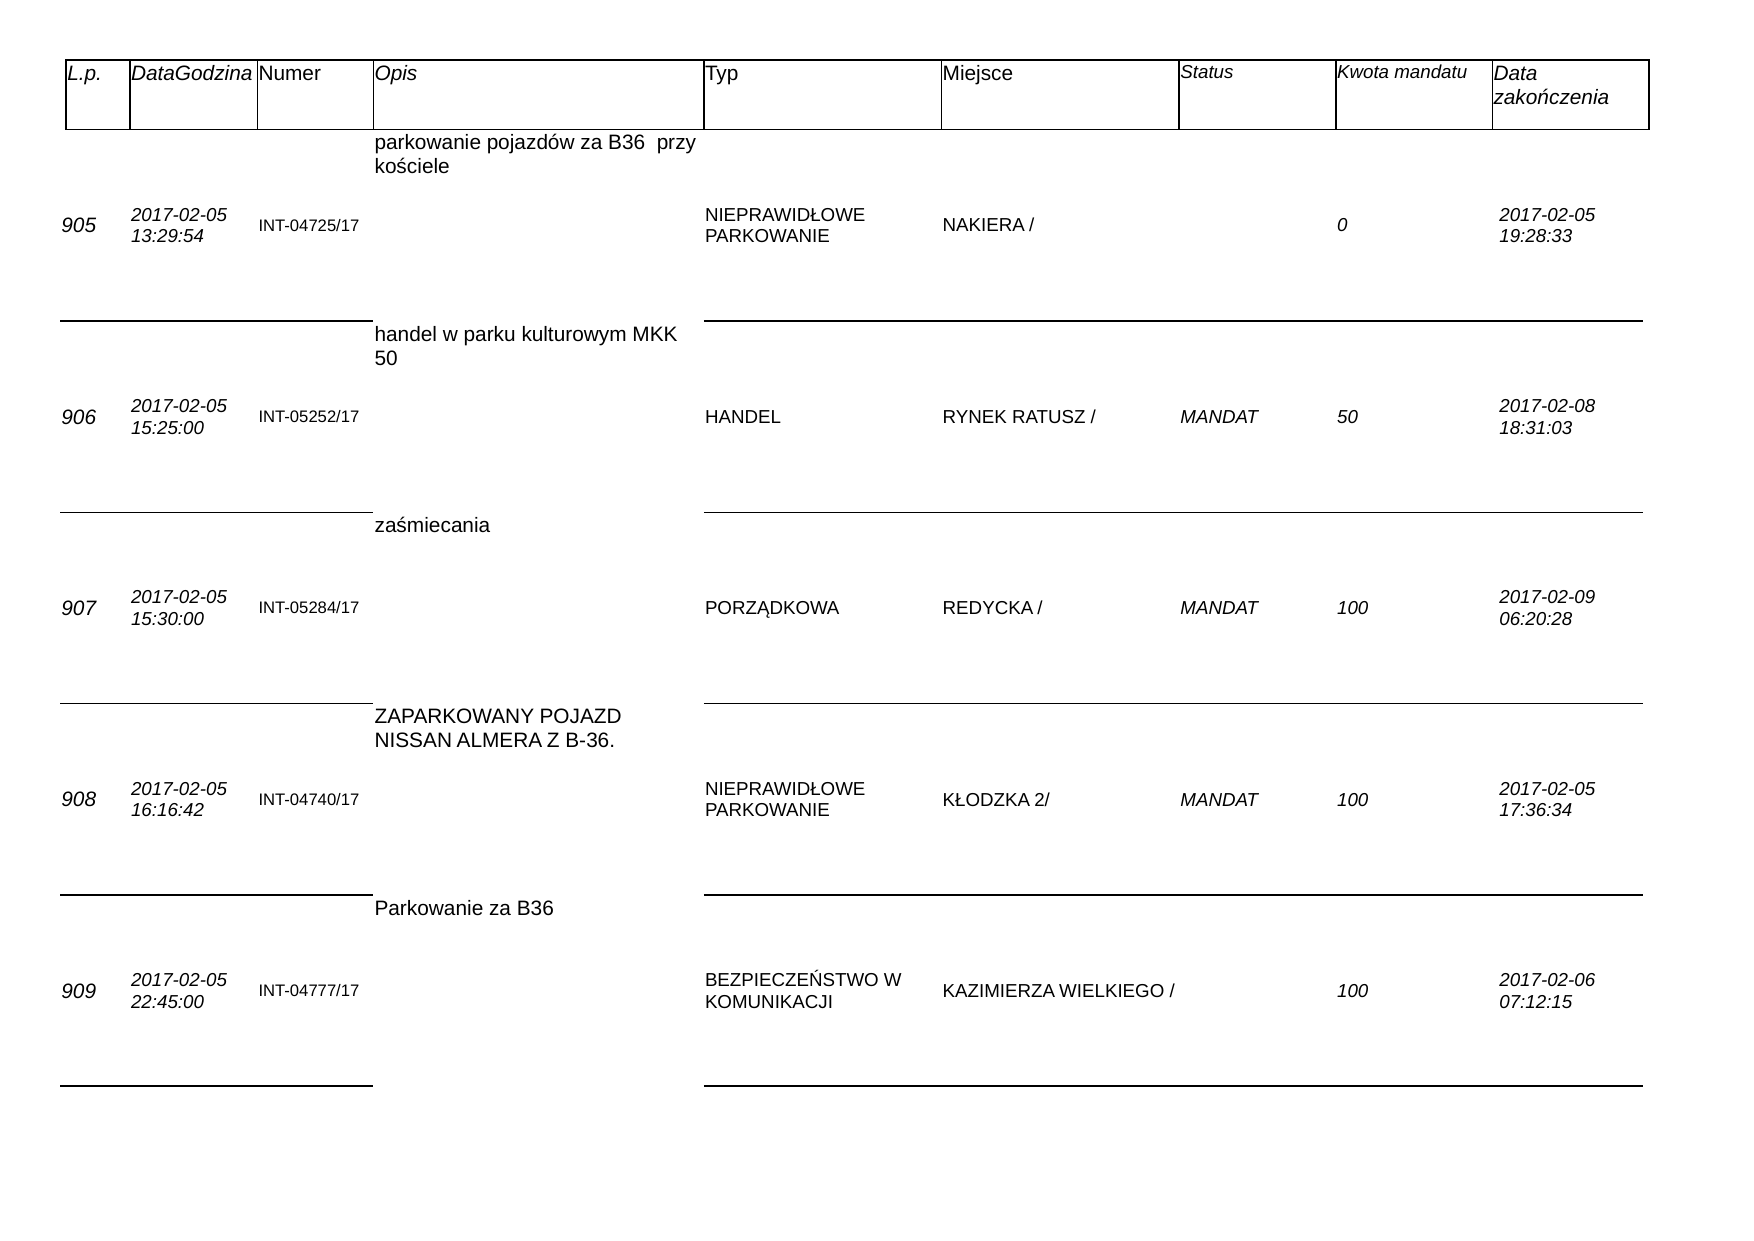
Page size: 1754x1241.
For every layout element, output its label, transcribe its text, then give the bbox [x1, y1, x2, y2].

table_cell 2017-02-05 15:30:00 [130, 513, 257, 703]
table_cell MANDAT [1179, 513, 1336, 703]
table_cell ZAPARKOWANY POJAZD NISSAN ALMERA Z B-36. [373, 703, 704, 894]
table_cell 2017-02-05 13:29:54 [130, 130, 257, 320]
table_cell 50 [1336, 322, 1498, 511]
table_cell 2017-02-06 07:12:15 [1498, 896, 1643, 1085]
table_cell INT-04777/17 [257, 896, 373, 1085]
table_cell [1643, 130, 1649, 320]
table_cell parkowanie pojazdów za B36 przy kościele [373, 130, 704, 320]
table_cell NAKIERA / [941, 130, 1179, 320]
table_cell REDYCKA / [941, 513, 1179, 703]
table_cell [1643, 894, 1649, 1085]
table_cell 2017-02-05 19:28:33 [1498, 130, 1643, 320]
table_cell RYNEK RATUSZ / [941, 322, 1179, 511]
table_cell KŁODZKA 2/ [941, 704, 1179, 894]
table_cell zaśmiecania [373, 511, 704, 703]
table_header [60, 59, 65, 129]
table_cell 2017-02-05 16:16:42 [130, 704, 257, 894]
table_cell Parkowanie za B36 [373, 894, 704, 1085]
table_cell INT-04740/17 [257, 704, 373, 894]
table_cell INT-05284/17 [257, 513, 373, 703]
table_cell 2017-02-05 17:36:34 [1498, 704, 1643, 894]
table_cell 905 [60, 129, 130, 320]
table_cell NIEPRAWIDŁOWE PARKOWANIE [704, 130, 941, 320]
table_cell 906 [60, 322, 130, 511]
table_cell 2017-02-08 18:31:03 [1498, 322, 1643, 511]
table_cell 100 [1336, 513, 1498, 703]
table_header Opis [374, 61, 703, 129]
table_cell HANDEL [704, 322, 941, 511]
table_cell 2017-02-05 22:45:00 [130, 896, 257, 1085]
table_cell 908 [60, 704, 130, 894]
table_cell NIEPRAWIDŁOWE PARKOWANIE [704, 704, 941, 894]
table_header Data zakończenia [1493, 61, 1648, 129]
table_cell [1643, 511, 1649, 703]
table_cell 0 [1336, 130, 1498, 320]
table_cell 909 [60, 896, 130, 1085]
table_header L.p. [67, 61, 129, 129]
table_cell PORZĄDKOWA [704, 513, 941, 703]
table_cell handel w parku kulturowym MKK 50 [373, 320, 704, 511]
table_cell 907 [60, 513, 130, 703]
table_cell INT-04725/17 [257, 130, 373, 320]
table_cell KAZIMIERZA WIELKIEGO / [941, 896, 1179, 1085]
table_cell BEZPIECZEŃSTWO W KOMUNIKACJI [704, 896, 941, 1085]
table_cell MANDAT [1179, 322, 1336, 511]
table_header DataGodzina [131, 61, 257, 129]
table_cell MANDAT [1179, 704, 1336, 894]
table_cell INT-05252/17 [257, 322, 373, 511]
table_cell 100 [1336, 704, 1498, 894]
table_header Status [1180, 61, 1335, 129]
table_cell [1179, 130, 1336, 320]
table_header Miejsce [942, 61, 1178, 129]
table_header Typ [705, 61, 941, 129]
table_cell [1179, 896, 1336, 1085]
table_cell [1643, 703, 1649, 894]
table_header Kwota mandatu [1337, 61, 1492, 129]
table_cell [1643, 320, 1649, 511]
table_cell 2017-02-05 15:25:00 [130, 322, 257, 511]
table_header Numer [258, 61, 373, 129]
table_cell 2017-02-09 06:20:28 [1498, 513, 1643, 703]
table_cell 100 [1336, 896, 1498, 1085]
